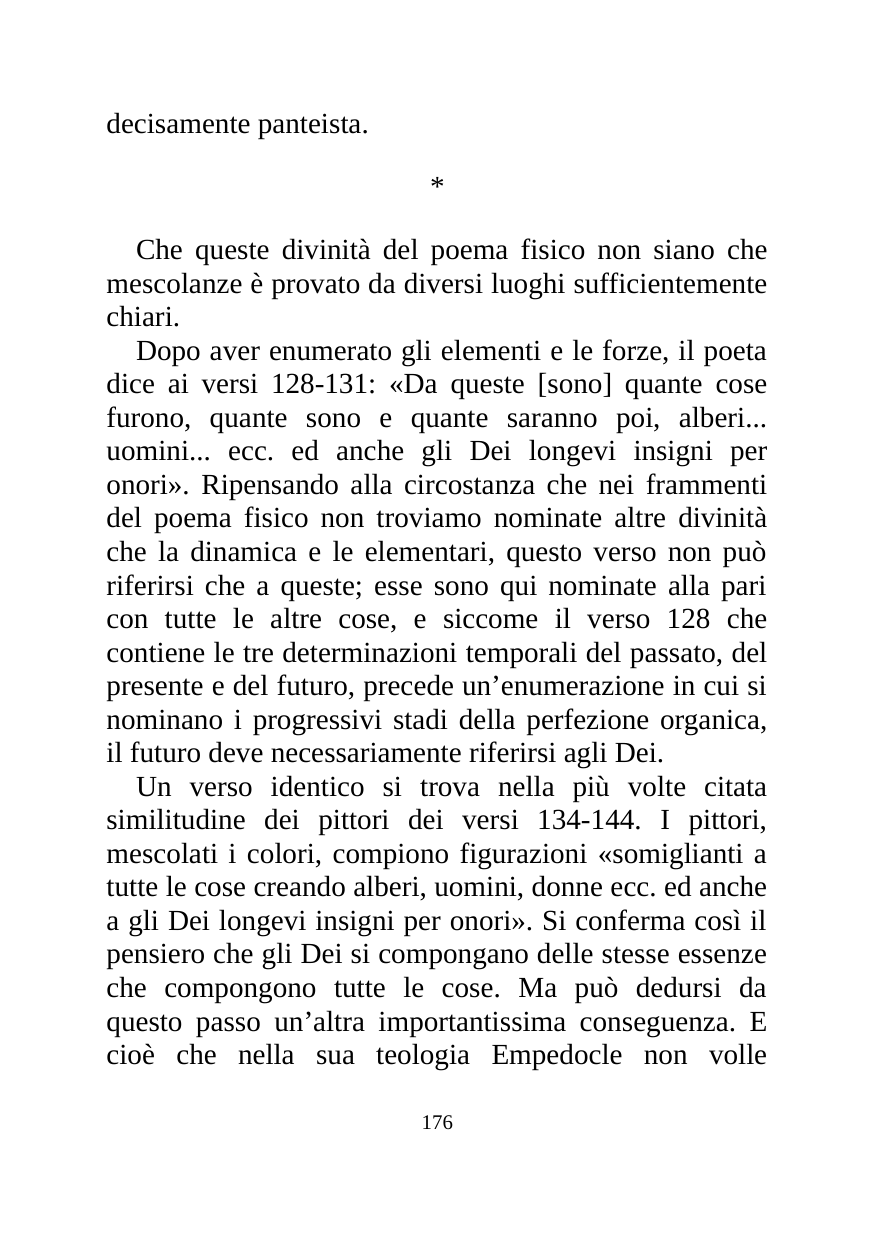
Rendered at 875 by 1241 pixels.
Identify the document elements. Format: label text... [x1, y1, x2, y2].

text decisamente panteista. [106, 106, 768, 140]
text * [106, 169, 768, 203]
text Che queste divinità del poema fisico non siano che mescolanze è provato da diversi luoghi sufficientemente chiari. [106, 232, 768, 333]
text Un verso identico si trova nella più volte citata similitudine dei pittori dei versi 134-144. I pittori, mescolati i colori, compiono figurazioni «somiglianti a tutte le cose creando alberi, uomini, donne ecc. ed anche a gli Dei longevi insigni per onori». Si conferma così il pensiero che gli Dei si compongano delle stesse essenze che compongono tutte le cose. Ma può dedursi da questo passo un’altra importantissima conseguenza. E cioè che nella sua teologia Empedocle non volle [106, 769, 768, 1071]
text Dopo aver enumerato gli elementi e le forze, il poeta dice ai versi 128-131: «Da queste [sono] quante cose furono, quante sono e quante saranno poi, alberi... uomini... ecc. ed anche gli Dei longevi insigni per onori». Ripensando alla circostanza che nei frammenti del poema fisico non troviamo nominate altre divinità che la dinamica e le elementari, questo verso non può riferirsi che a queste; esse sono qui nominate alla pari con tutte le altre cose, e siccome il verso 128 che contiene le tre determinazioni temporali del passato, del presente e del futuro, precede un’enumerazione in cui si nominano i progressivi stadi della perfezione organica, il futuro deve necessariamente riferirsi agli Dei. [106, 333, 768, 769]
